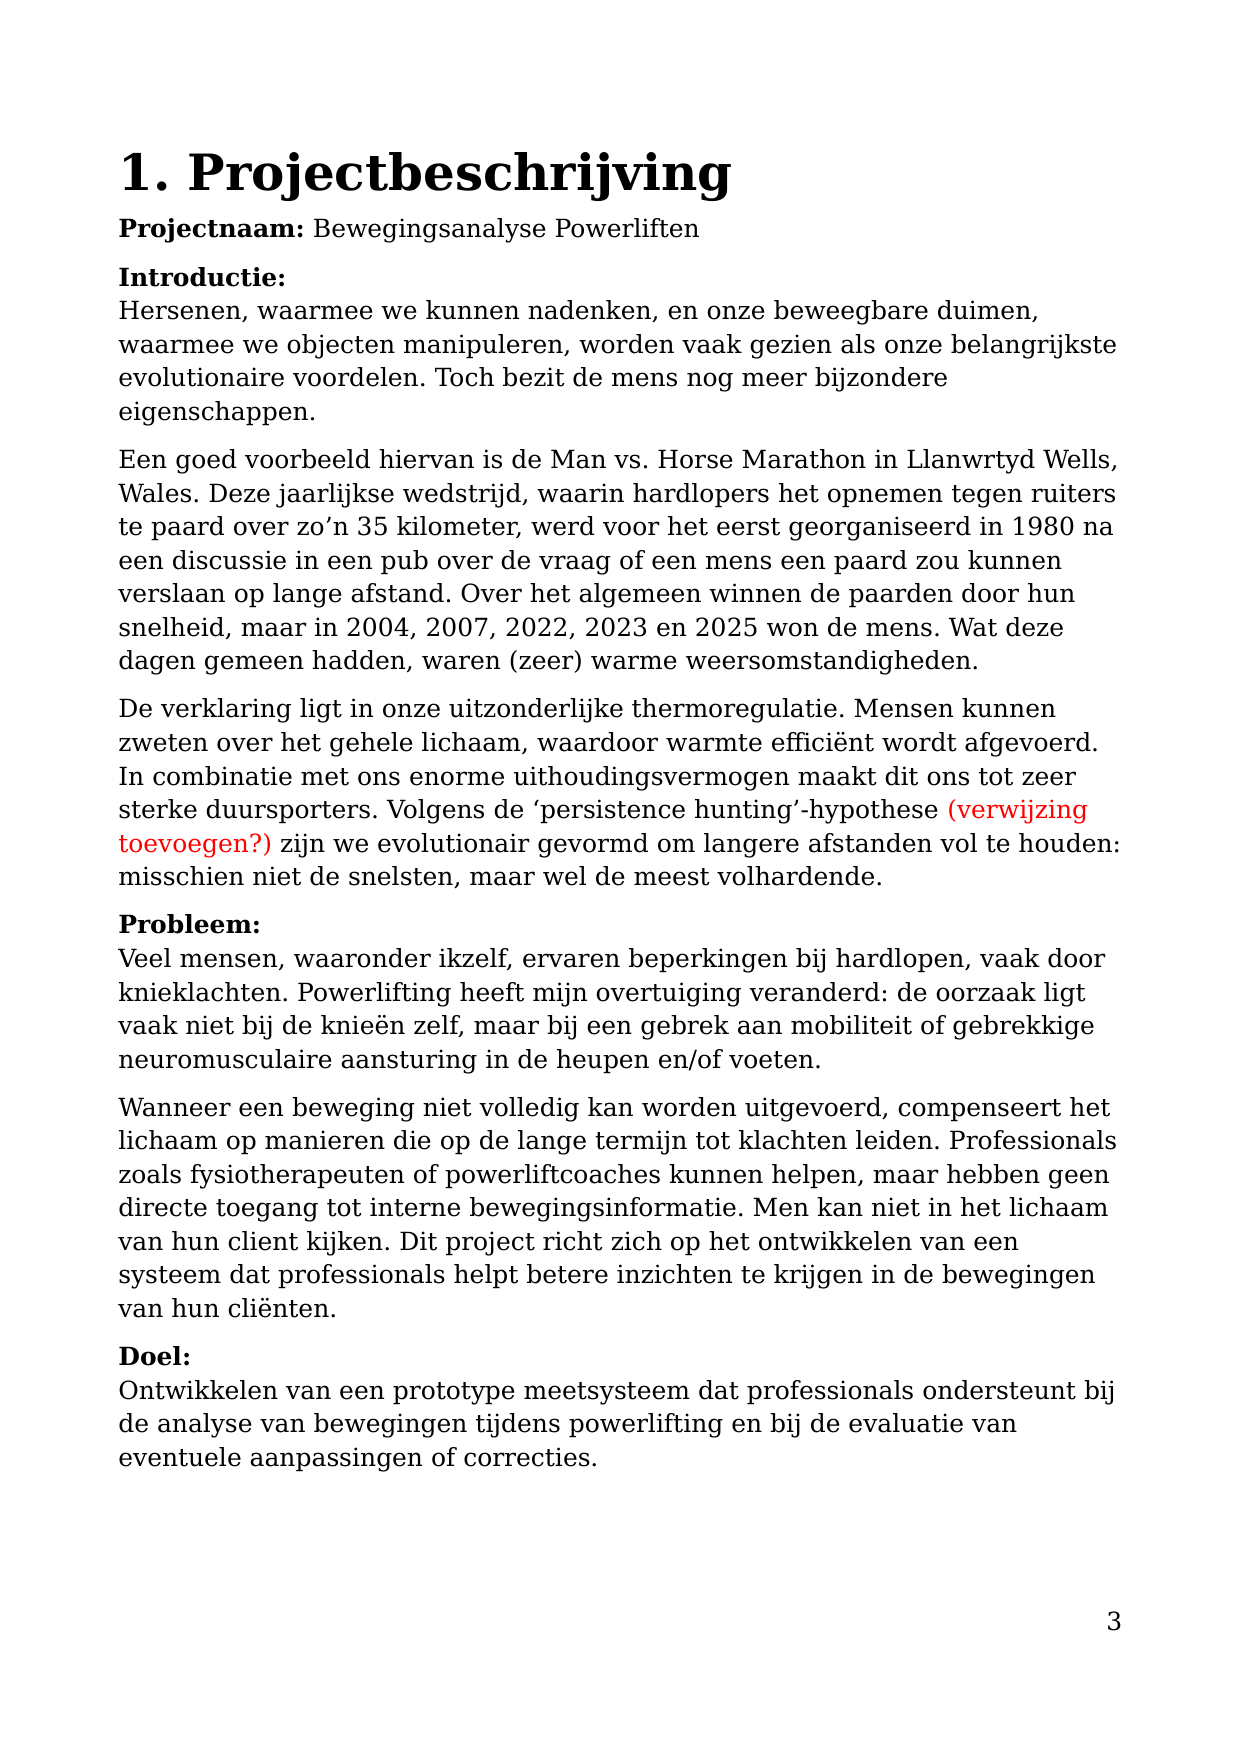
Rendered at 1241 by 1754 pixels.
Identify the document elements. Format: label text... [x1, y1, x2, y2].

text De verklaring ligt in onze uitzonderlijke thermoregulatie. Mensen kunnen zweten over het gehele lichaam, waardoor warmte efficiënt wordt afgevoerd. In combinatie met ons enorme uithoudingsvermogen maakt dit ons tot zeer sterke duursporters. Volgens de ‘persistence hunting’-hypothese (verwijzing toevoegen?) zijn we evolutionair gevormd om langere afstanden vol te houden: misschien niet de snelsten, maar wel de meest volhardende. [118, 694, 1122, 891]
subtitle 1. Projectbeschrijving [118, 143, 1122, 202]
text Probleem: Veel mensen, waaronder ikzelf, ervaren beperkingen bij hardlopen, vaak door knieklachten. Powerlifting heeft mijn overtuiging veranderd: de oorzaak ligt vaak niet bij de knieën zelf, maar bij een gebrek aan mobiliteit of gebrekkige neuromusculaire aansturing in de heupen en/of voeten. [118, 910, 1122, 1074]
text Introductie: Hersenen, waarmee we kunnen nadenken, en onze beweegbare duimen, waarmee we objecten manipuleren, worden vaak gezien als onze belangrijkste evolutionaire voordelen. Toch bezit de mens nog meer bijzondere eigenschappen. [118, 263, 1122, 426]
text Doel: Ontwikkelen van een prototype meetsysteem dat professionals ondersteunt bij de analyse van bewegingen tijdens powerlifting en bij de evaluatie van eventuele aanpassingen of correcties. [118, 1342, 1122, 1472]
text Projectnaam: Bewegingsanalyse Powerliften [118, 214, 1122, 244]
text Een goed voorbeeld hiervan is de Man vs. Horse Marathon in Llanwrtyd Wells, Wales. Deze jaarlijkse wedstrijd, waarin hardlopers het opnemen tegen ruiters te paard over zo’n 35 kilometer, werd voor het eerst georganiseerd in 1980 na een discussie in een pub over de vraag of een mens een paard zou kunnen verslaan op lange afstand. Over het algemeen winnen de paarden door hun snelheid, maar in 2004, 2007, 2022, 2023 en 2025 won de mens. Wat deze dagen gemeen hadden, waren (zeer) warme weersomstandigheden. [118, 445, 1122, 676]
text Wanneer een beweging niet volledig kan worden uitgevoerd, compenseert het lichaam op manieren die op de lange termijn tot klachten leiden. Professionals zoals fysiotherapeuten of powerliftcoaches kunnen helpen, maar hebben geen directe toegang tot interne bewegingsinformatie. Men kan niet in het lichaam van hun client kijken. Dit project richt zich op het ontwikkelen van een systeem dat professionals helpt betere inzichten te krijgen in de bewegingen van hun cliënten. [118, 1093, 1122, 1323]
